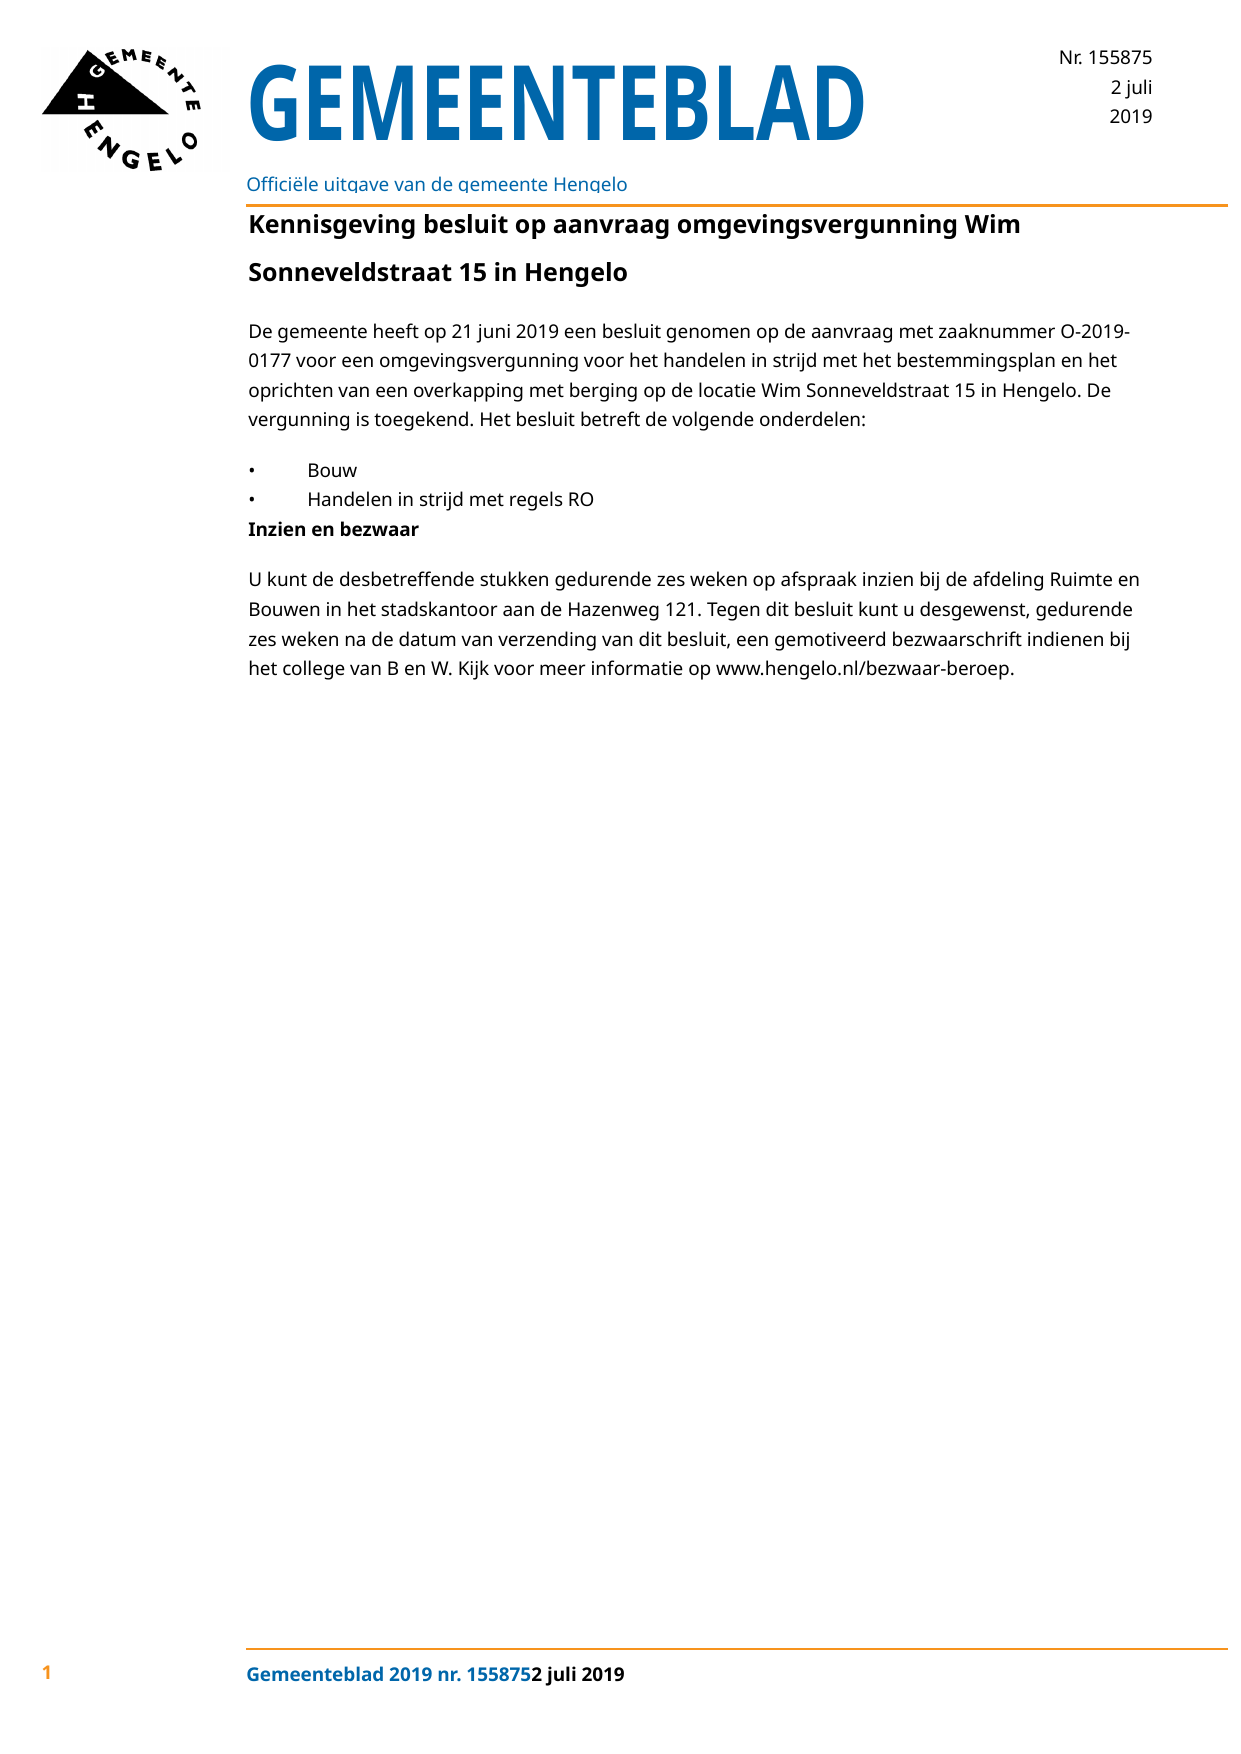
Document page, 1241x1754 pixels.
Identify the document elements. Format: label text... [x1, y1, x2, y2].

text U kunt de desbetreffende stukken gedurende zes weken op afspraak inzien bij de afdeling Ruimte en Bouwen in het stadskantoor aan de Hazenweg 121. Tegen dit besluit kunt u desgewenst, gedurende zes weken na de datum van verzending van dit besluit, een gemotiveerd bezwaarschrift indienen bij het college van B en W. Kijk voor meer informatie op www.hengelo.nl/bezwaar-beroep. [248, 567, 1152, 681]
list Handelen in strijd met regels RO [248, 487, 1152, 512]
text De gemeente heeft op 21 juni 2019 een besluit genomen op de aanvraag met zaaknummer O-2019-0177 voor een omgevingsvergunning voor het handelen in strijd met het bestemmingsplan en het oprichten van een overkapping met berging op de locatie Wim Sonneveldstraat 15 in Hengelo. De vergunning is toegekend. Het besluit betreft de volgende onderdelen: [248, 318, 1152, 432]
text Kennisgeving besluit op aanvraag omgevingsvergunning Wim Sonneveldstraat 15 in Hengelo [248, 207, 1152, 288]
text Inzien en bezwaar [248, 516, 1152, 542]
list Bouw [248, 457, 1152, 483]
picture [41, 47, 231, 172]
